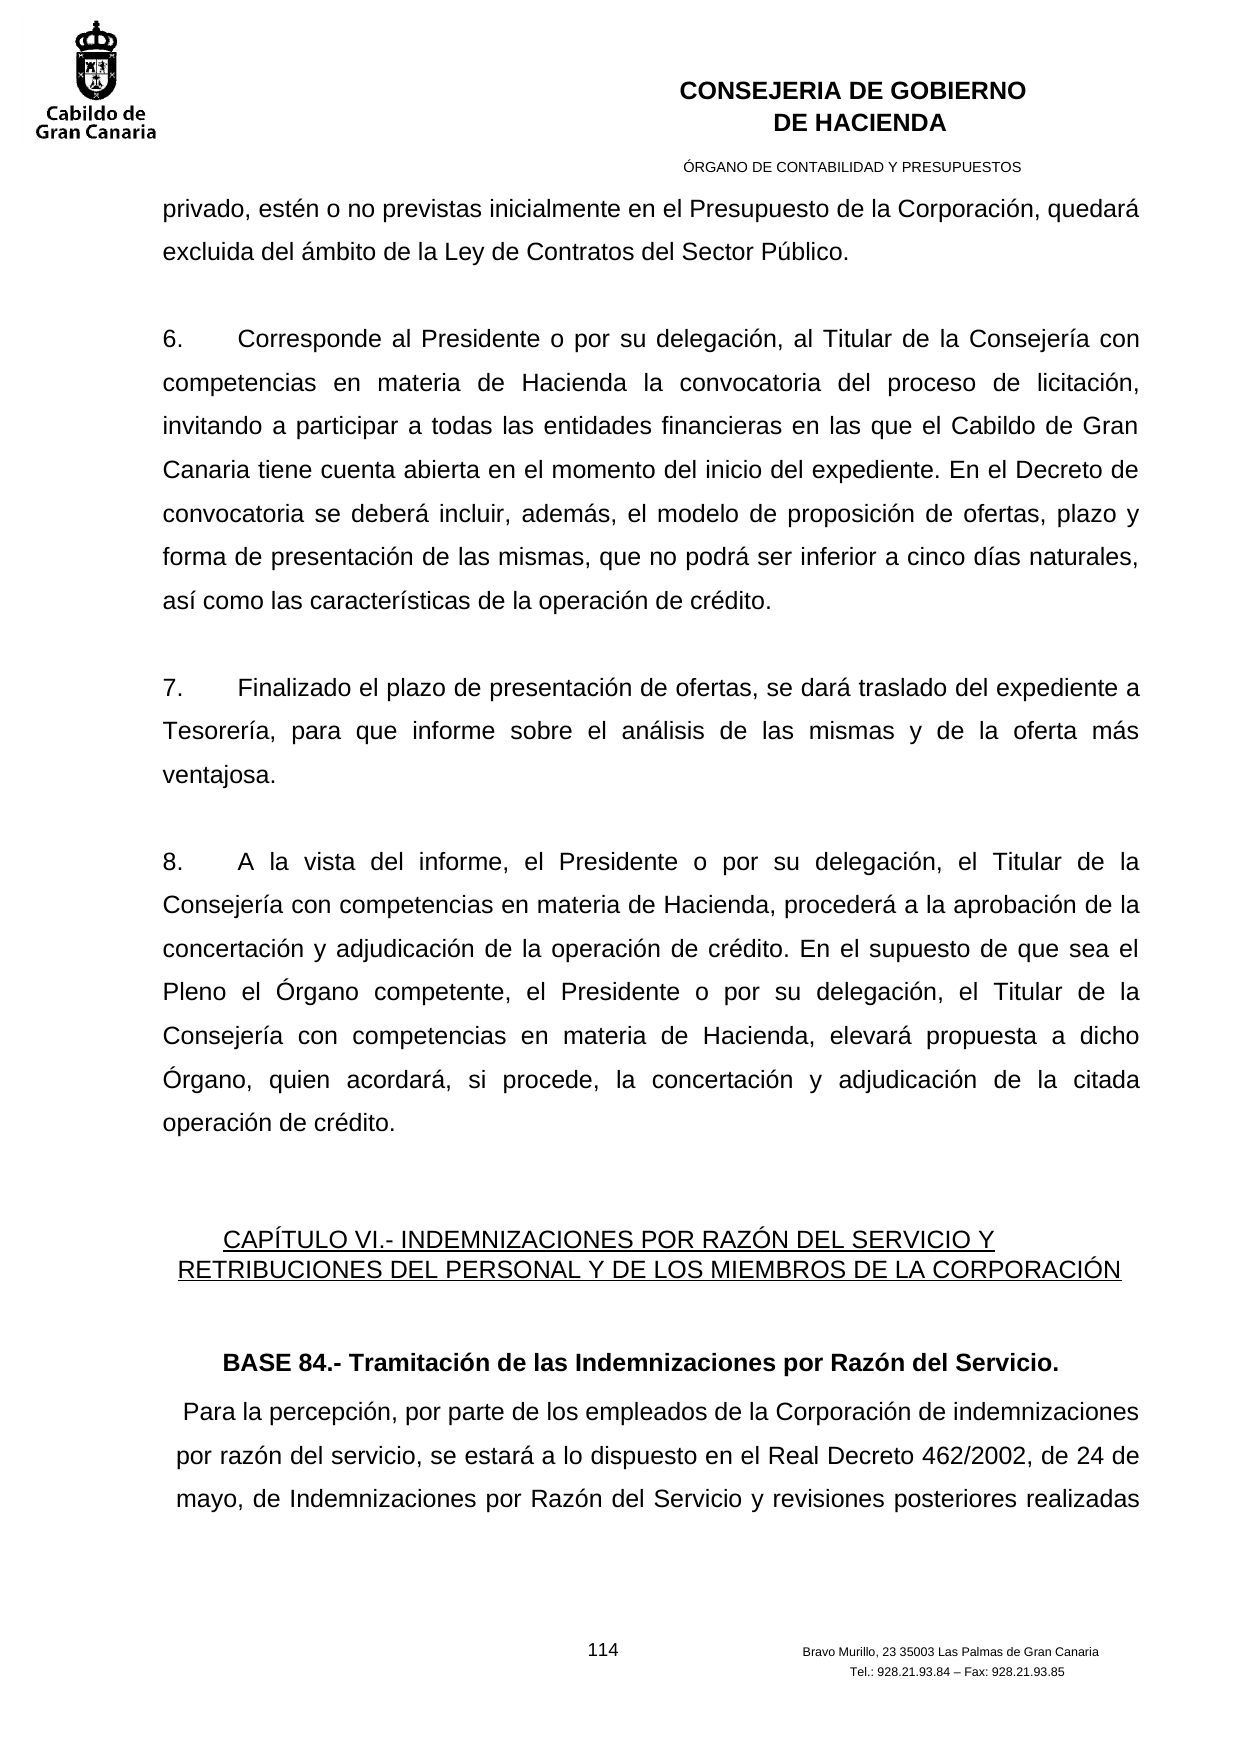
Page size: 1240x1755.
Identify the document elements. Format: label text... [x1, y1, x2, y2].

list A la vista del informe, el Presidente o por su delegación, el Titular de la Consejería con competencias en materia de Hacienda, procederá a la aprobación de la concertación y adjudicación de la operación de crédito. En el supuesto de que sea el Pleno el Órgano competente, el Presidente o por su delegación, el Titular de la Consejería con competencias en materia de Hacienda, elevará propuesta a dicho Órgano, quien acordará, si procede, la concertación y adjudicación de la citada operación de crédito. [162, 846, 1141, 1137]
list privado, estén o no previstas inicialmente en el Presupuesto de la Corporación, quedará excluida del ámbito de la Ley de Contratos del Sector Público. [162, 194, 1141, 266]
list Finalizado el plazo de presentación de ofertas, se dará traslado del expediente a Tesorería, para que informe sobre el análisis de las mismas y de la oferta más ventajosa. [162, 672, 1141, 788]
subtitle CAPÍTULO VI.- INDEMNIZACIONES POR RAZÓN DEL SERVICIO Y RETRIBUCIONES DEL PERSONAL Y DE LOS MIEMBROS DE LA CORPORACIÓN [177, 1225, 1158, 1284]
text Para la percepción, por parte de los empleados de la Corporación de indemnizaciones por razón del servicio, se estará a lo dispuesto en el Real Decreto 462/2002, de 24 de mayo, de Indemnizaciones por Razón del Servicio y revisiones posteriores realizadas [176, 1397, 1141, 1513]
list Corresponde al Presidente o por su delegación, al Titular de la Consejería con competencias en materia de Hacienda la convocatoria del proceso de licitación, invitando a participar a todas las entidades financieras en las que el Cabildo de Gran Canaria tiene cuenta abierta en el momento del inicio del expediente. En el Decreto de convocatoria se deberá incluir, además, el modelo de proposición de ofertas, plazo y forma de presentación de las mismas, que no podrá ser inferior a cinco días naturales, así como las características de la operación de crédito. [162, 324, 1141, 614]
subtitle BASE 84.- Tramitación de las Indemnizaciones por Razón del Servicio. [222, 1348, 1141, 1376]
